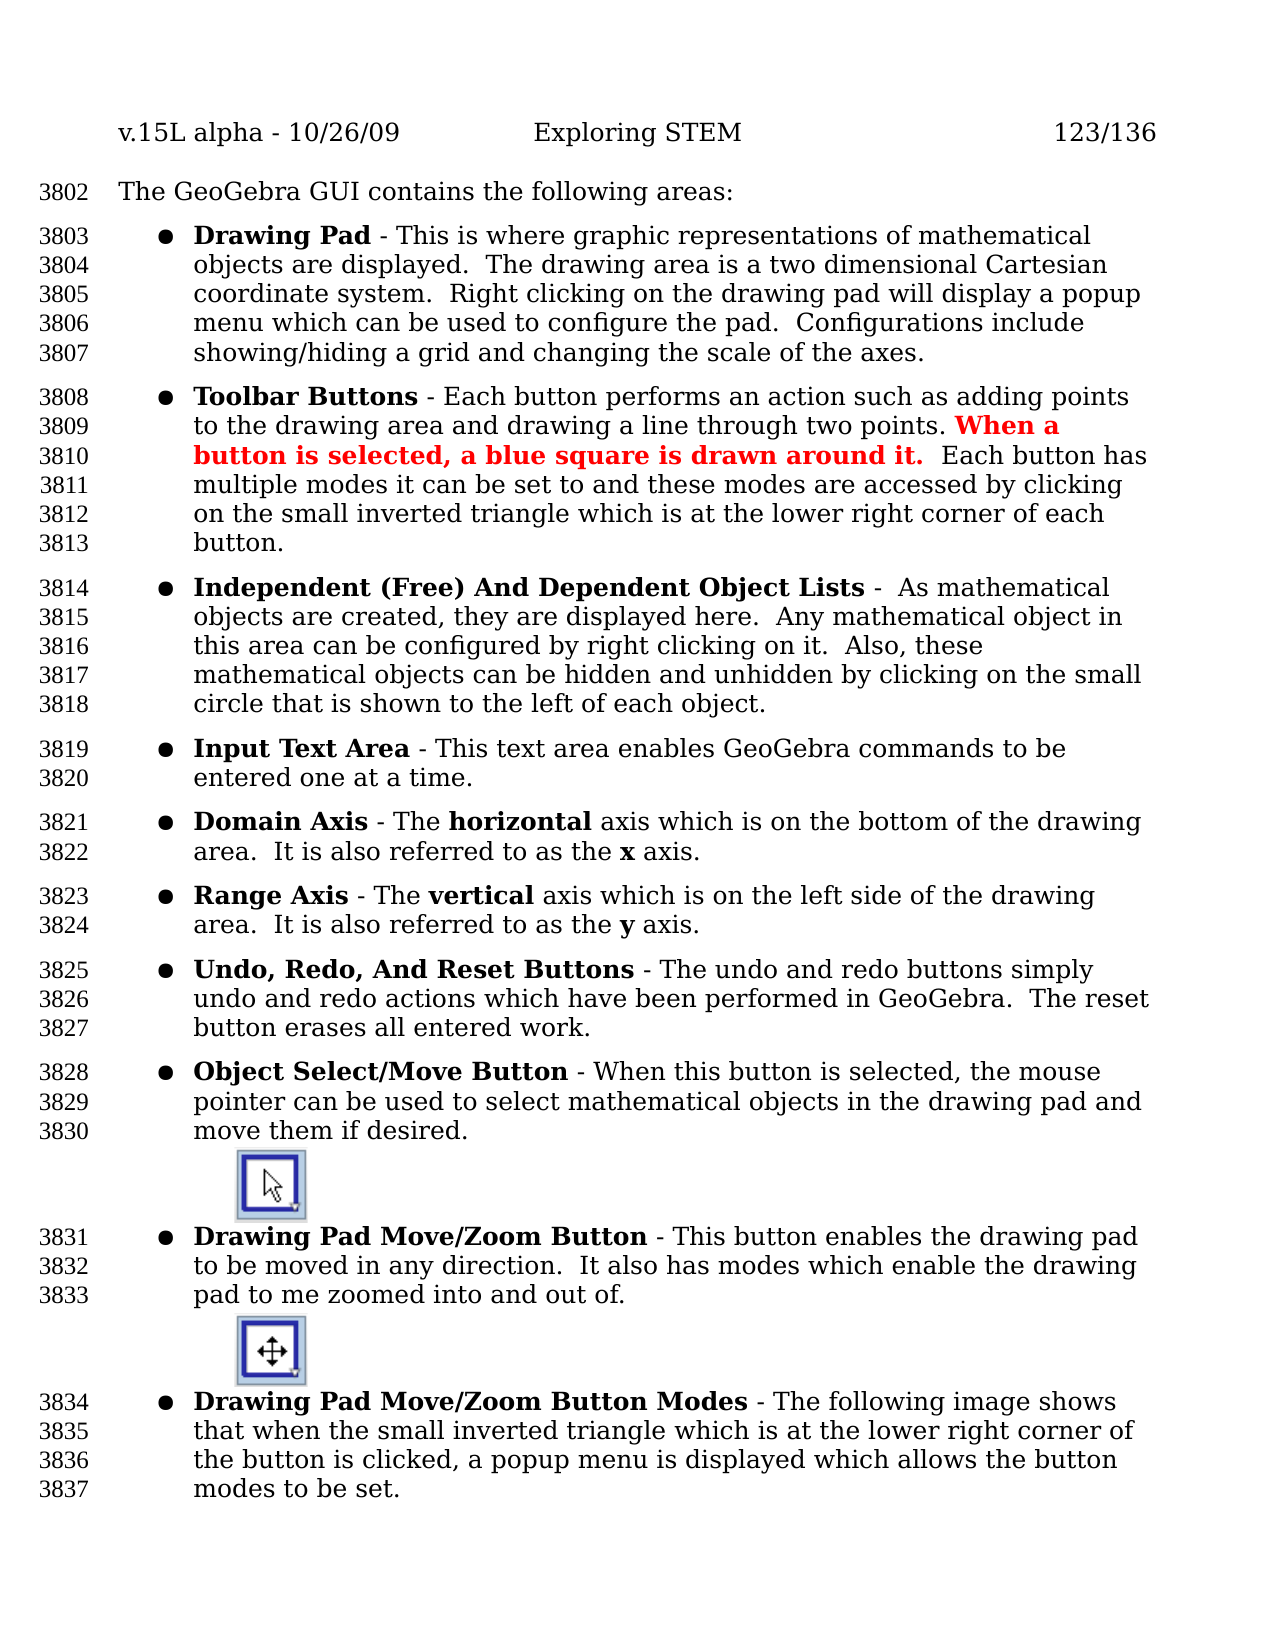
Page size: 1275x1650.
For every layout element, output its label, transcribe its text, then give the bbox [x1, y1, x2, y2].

text The GeoGebra GUI contains the following areas: [118, 177, 1157, 206]
picture [234, 1313, 308, 1387]
picture [234, 1147, 308, 1223]
list Input Text Area - This text area enables GeoGebra commands to be entered one at a time. [156, 734, 1157, 792]
list Domain Axis - The horizontal axis which is on the bottom of the drawing area. It is also referred to as the x axis. [156, 807, 1157, 866]
list Toolbar Buttons - Each button performs an action such as adding points to the drawing area and drawing a line through two points. When a button is selected, a blue square is drawn around it. Each button has multiple modes it can be set to and these modes are accessed by clicking on the small inverted triangle which is at the lower right corner of each button. [156, 382, 1157, 558]
list Drawing Pad Move/Zoom Button Modes - The following image shows that when the small inverted triangle which is at the lower right corner of the button is clicked, a popup menu is displayed which allows the button modes to be set. [156, 1384, 1157, 1504]
list Drawing Pad - This is where graphic representations of mathematical objects are displayed. The drawing area is a two dimensional Cartesian coordinate system. Right clicking on the drawing pad will display a popup menu which can be used to configure the pad. Configurations include showing/hiding a grid and changing the scale of the axes. [156, 221, 1157, 367]
list Drawing Pad Move/Zoom Button - This button enables the drawing pad to be moved in any direction. It also has modes which enable the drawing pad to me zoomed into and out of. [156, 1219, 1157, 1310]
list Independent (Free) And Dependent Object Lists - As mathematical objects are created, they are displayed here. Any mathematical object in this area can be configured by right clicking on it. Also, these mathematical objects can be hidden and unhidden by clicking on the small circle that is shown to the left of each object. [156, 573, 1157, 719]
list Undo, Redo, And Reset Buttons - The undo and redo buttons simply undo and redo actions which have been performed in GeoGebra. The reset button erases all entered work. [156, 955, 1157, 1042]
list Range Axis - The vertical axis which is on the left side of the drawing area. It is also referred to as the y axis. [156, 881, 1157, 940]
list Object Select/Move Button - When this button is selected, the mouse pointer can be used to select mathematical objects in the drawing pad and move them if desired. [156, 1057, 1157, 1145]
